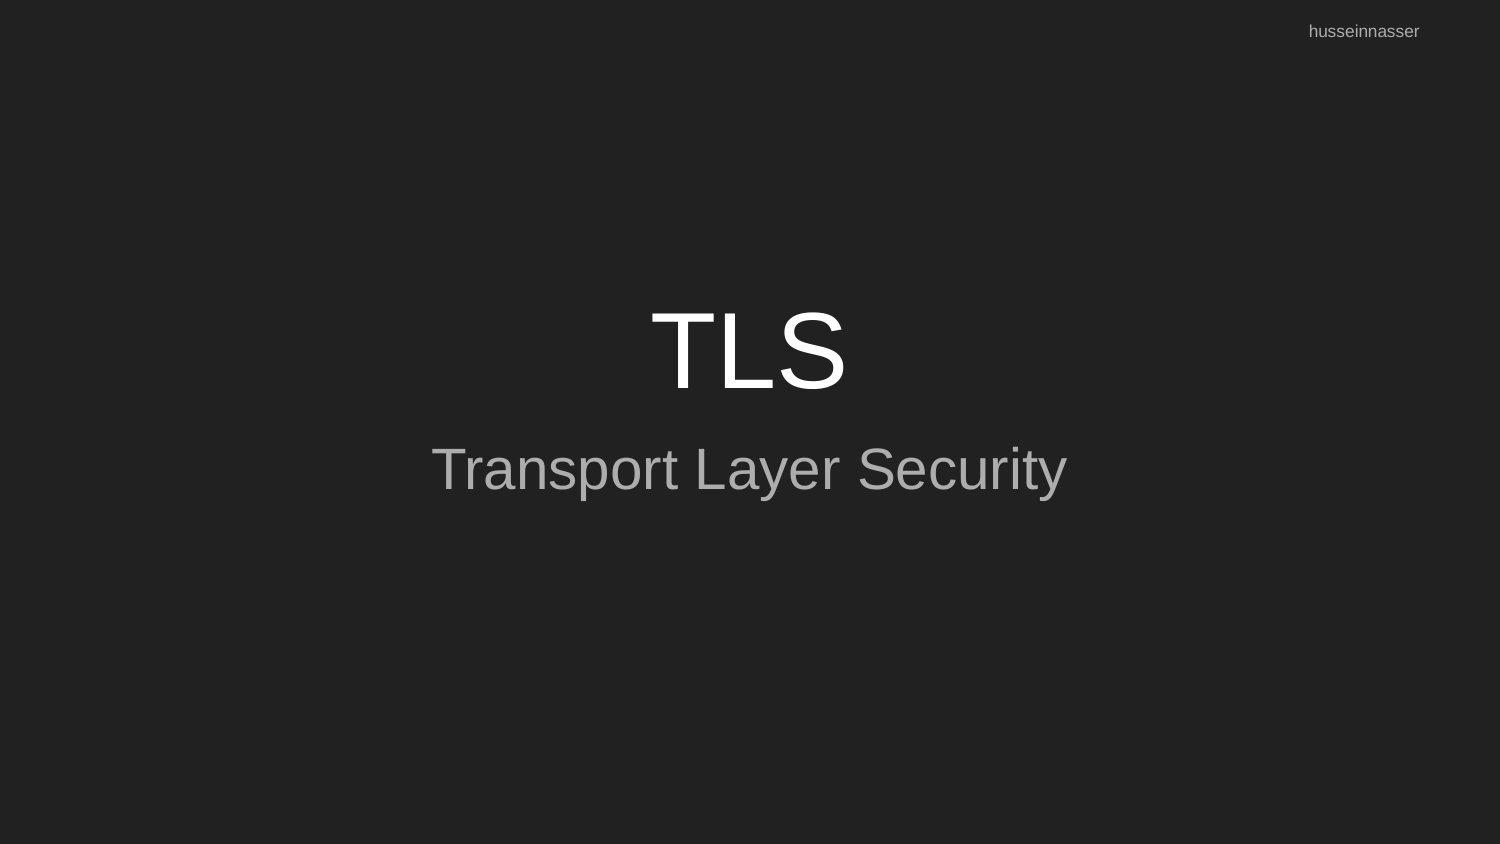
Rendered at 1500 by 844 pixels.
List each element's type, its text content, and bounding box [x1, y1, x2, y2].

subtitle husseinnasser [1236, 11, 1492, 53]
title TLS [51, 90, 1449, 421]
subtitle Transport Layer Security [51, 421, 1449, 552]
